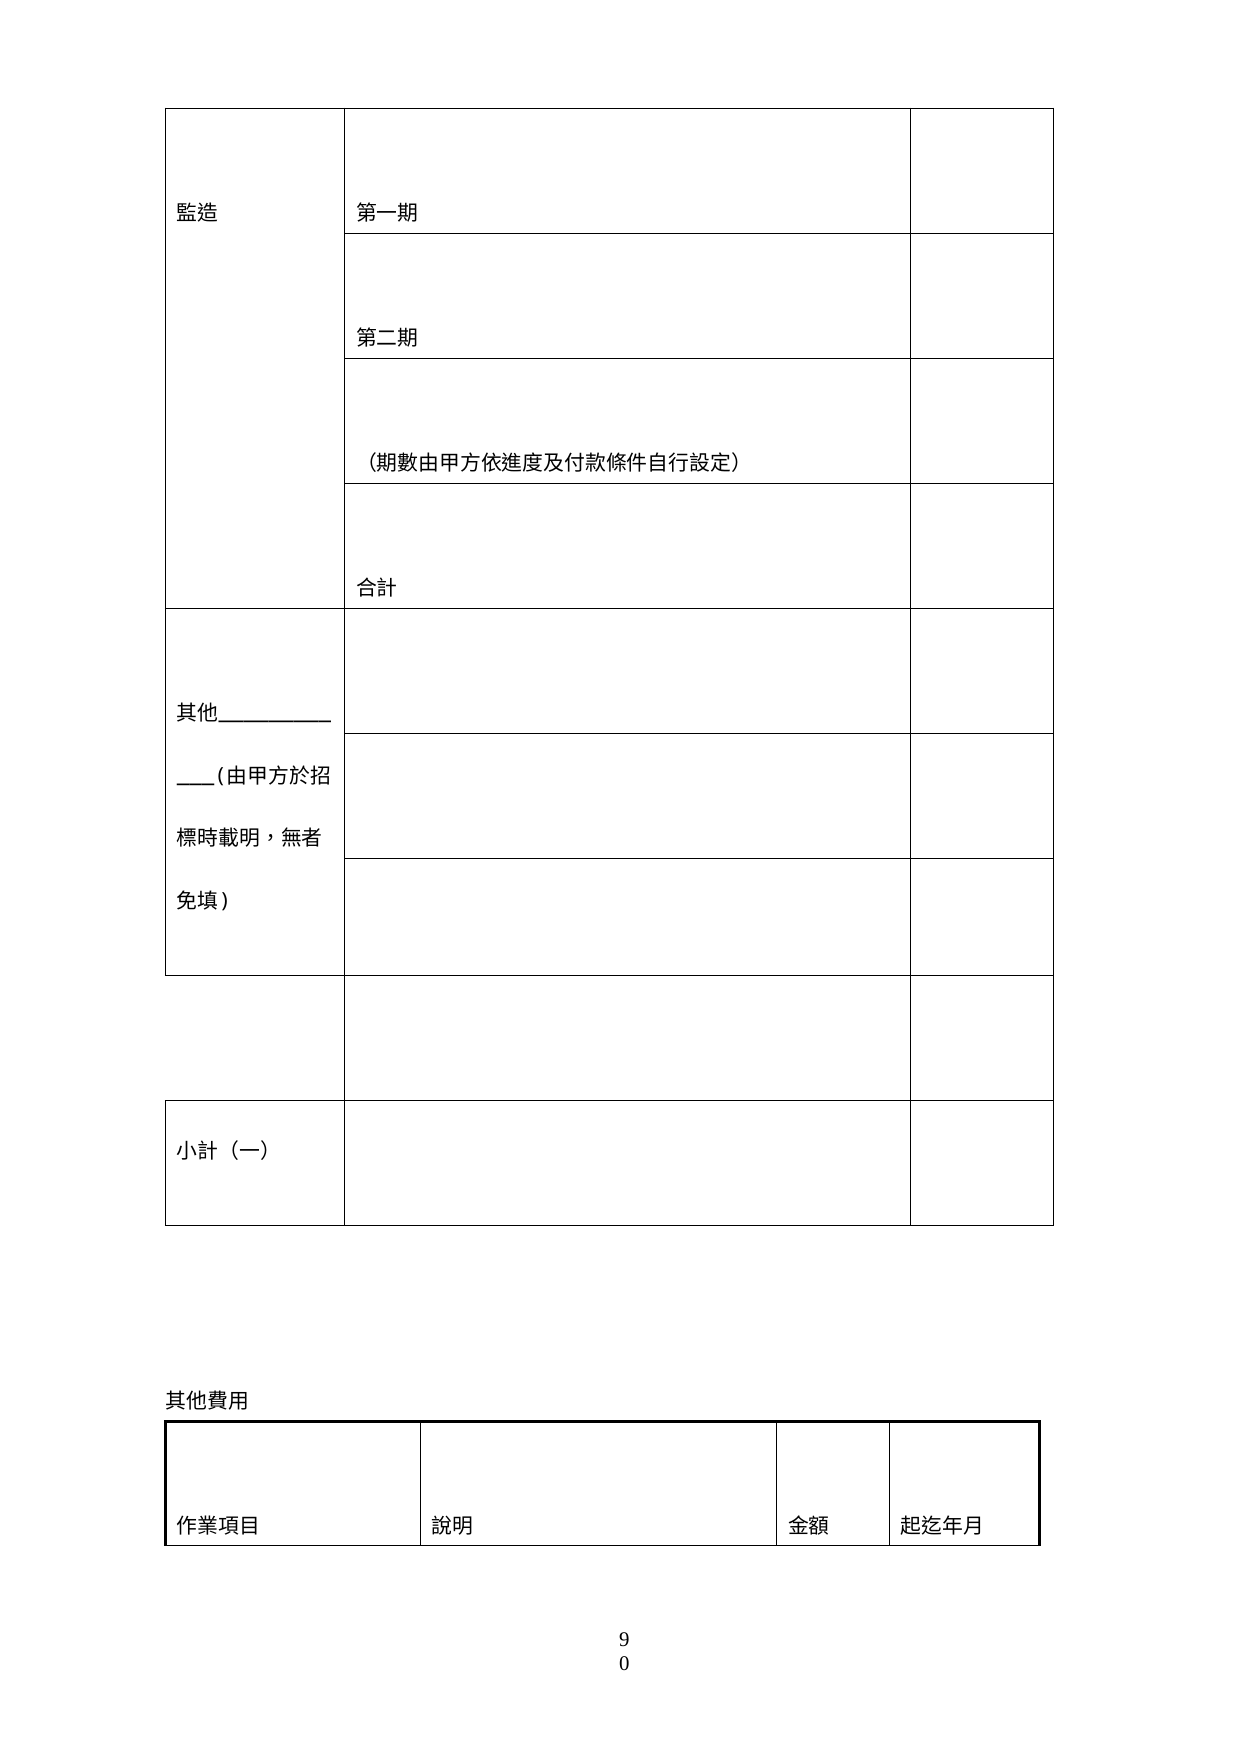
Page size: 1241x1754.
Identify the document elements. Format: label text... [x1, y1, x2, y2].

table_cell [911, 734, 1053, 858]
table_cell [911, 1101, 1053, 1225]
table_cell [345, 1101, 910, 1225]
table_cell [911, 976, 1053, 1100]
table_header 說明 [421, 1423, 776, 1545]
table_cell [911, 484, 1053, 608]
table_cell 監造 [166, 109, 344, 608]
table_cell [911, 859, 1053, 975]
table_cell 小計（一） [166, 1101, 344, 1225]
table_cell 合計 [345, 484, 910, 608]
table_cell [345, 976, 910, 1100]
text 其他費用 [165, 1358, 1075, 1420]
table_cell [911, 109, 1053, 233]
table_cell 第一期 [345, 109, 910, 233]
table_header 作業項目 [167, 1423, 420, 1545]
table_cell 第二期 [345, 234, 910, 358]
table_cell [911, 359, 1053, 483]
table_cell 其他____________(由甲方於招標時載明，無者免填) [166, 609, 344, 975]
table_cell （期數由甲方依進度及付款條件自行設定） [345, 359, 910, 483]
table_cell [911, 609, 1053, 733]
table_header 金額 [777, 1423, 889, 1545]
table_cell [345, 734, 910, 858]
table_cell [345, 859, 910, 975]
table_header 起迄年月 [890, 1423, 1038, 1545]
table_cell [911, 234, 1053, 358]
table_cell [345, 609, 910, 733]
